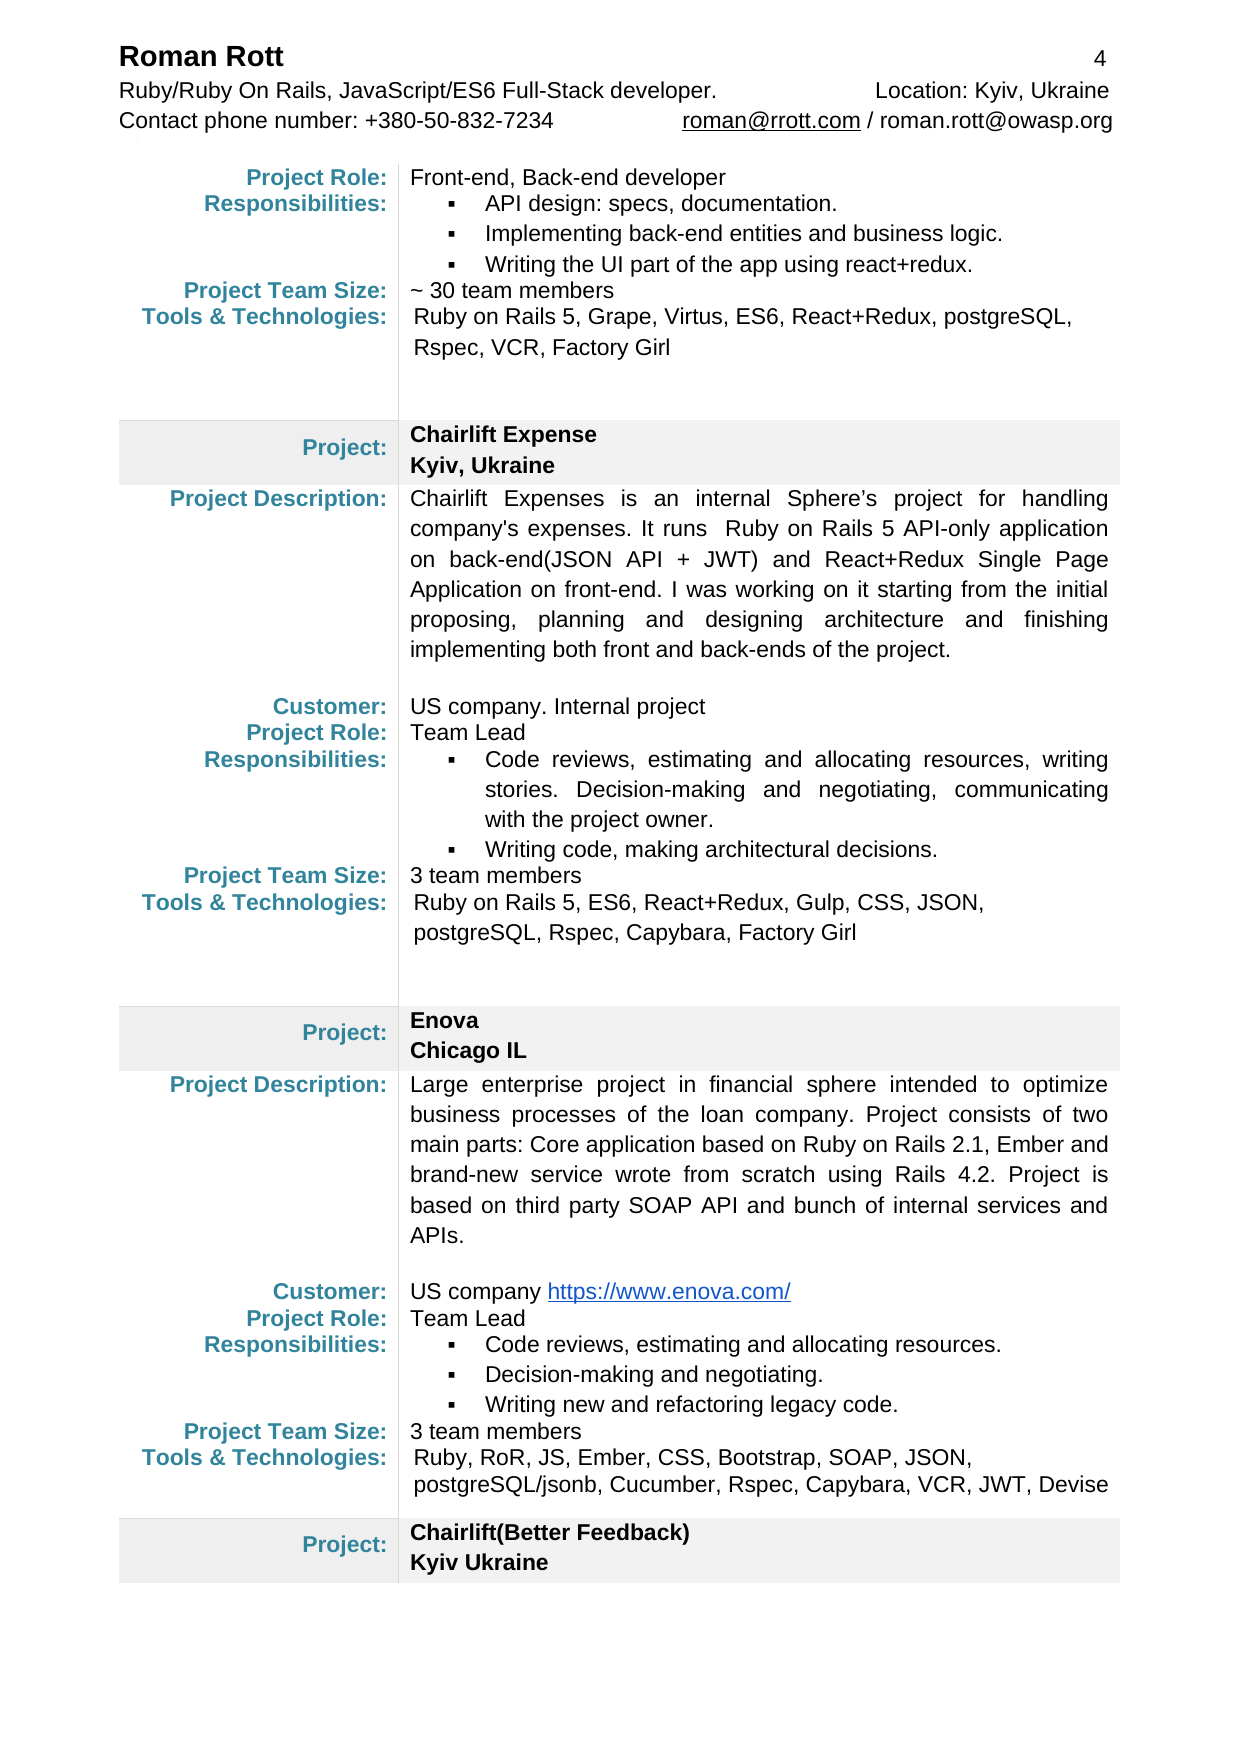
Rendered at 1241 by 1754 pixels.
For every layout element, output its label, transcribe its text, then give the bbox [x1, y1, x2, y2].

table_cell Responsibilities: [119, 746, 398, 862]
table_cell Ruby on Rails 5, Grape, Virtus, ES6, React+Redux, postgreSQL, Rspec, VCR, Factory Girl [399, 303, 1120, 420]
table_cell Chairlift Expenses is an internal Sphere’s project for handling company's expenses. It runs Ruby on Rails 5 API-only application on back-end(JSON API + JWT) and React+Redux Single Page Application on front-end. I was working on it starting from the initial proposing, planning and designing architecture and finishing implementing both front and back-ends of the project. [399, 485, 1120, 693]
table_cell Project Team Size: [119, 277, 398, 303]
table_cell ~ 30 team members [399, 277, 1120, 303]
table_cell US company. Internal project [399, 693, 1120, 719]
table_cell Ruby, RoR, JS, Ember, CSS, Bootstrap, SOAP, JSON, postgreSQL/jsonb, Cucumber, Rspec, Capybara, VCR, JWT, Devise [399, 1444, 1120, 1518]
table_cell Project: [119, 1007, 398, 1071]
table_cell Code reviews, estimating and allocating resources. Decision-making and negotiating. Writing new and refactoring legacy code. [399, 1331, 1120, 1418]
table_cell Team Lead [399, 1305, 1120, 1331]
table_cell 3 team members [399, 863, 1120, 889]
table_cell Code reviews, estimating and allocating resources, writing stories. Decision-making and negotiating, communicating with the project owner. Writing code, making architectural decisions. [399, 746, 1120, 862]
table_cell Project Team Size: [119, 863, 398, 889]
table_cell Customer: [119, 693, 398, 719]
table_cell Chairlift Expense Kyiv, Ukraine [399, 420, 1120, 485]
table_cell Project Role: [119, 1305, 398, 1331]
table_cell 3 team members [399, 1418, 1120, 1444]
table_cell Customer: [119, 1278, 398, 1305]
table_cell Ruby on Rails 5, ES6, React+Redux, Gulp, CSS, JSON, postgreSQL, Rspec, Capybara, Factory Girl [399, 889, 1120, 1006]
table_cell Project Role: [119, 719, 398, 746]
table_cell US company https://www.enova.com/ [399, 1278, 1120, 1305]
table_cell Tools & Technologies: [119, 889, 398, 1006]
table_cell Tools & Technologies: [119, 1444, 398, 1518]
table_cell Enova Chicago IL [399, 1006, 1120, 1071]
table_cell Chairlift(Better Feedback) Kyiv Ukraine [399, 1518, 1120, 1583]
table_cell Project Description: [119, 1071, 398, 1278]
table_cell Project Description: [119, 485, 398, 693]
table_cell Team Lead [399, 719, 1120, 746]
table_cell Tools & Technologies: [119, 303, 398, 420]
table_cell API design: specs, documentation. Implementing back-end entities and business logic. Writing the UI part of the app using react+redux. [399, 190, 1120, 277]
table_cell Project: [119, 421, 398, 485]
table_cell Responsibilities: [119, 190, 398, 277]
table_cell Project Team Size: [119, 1418, 398, 1444]
table_cell Project: [119, 1519, 398, 1583]
table_cell Responsibilities: [119, 1331, 398, 1418]
table_cell Project Role: [119, 164, 398, 190]
table_cell Large enterprise project in financial sphere intended to optimize business processes of the loan company. Project consists of two main parts: Core application based on Ruby on Rails 2.1, Ember and brand-new service wrote from scratch using Rails 4.2. Project is based on third party SOAP API and bunch of internal services and APIs. [399, 1071, 1120, 1278]
table_cell Front-end, Back-end developer [399, 164, 1120, 190]
